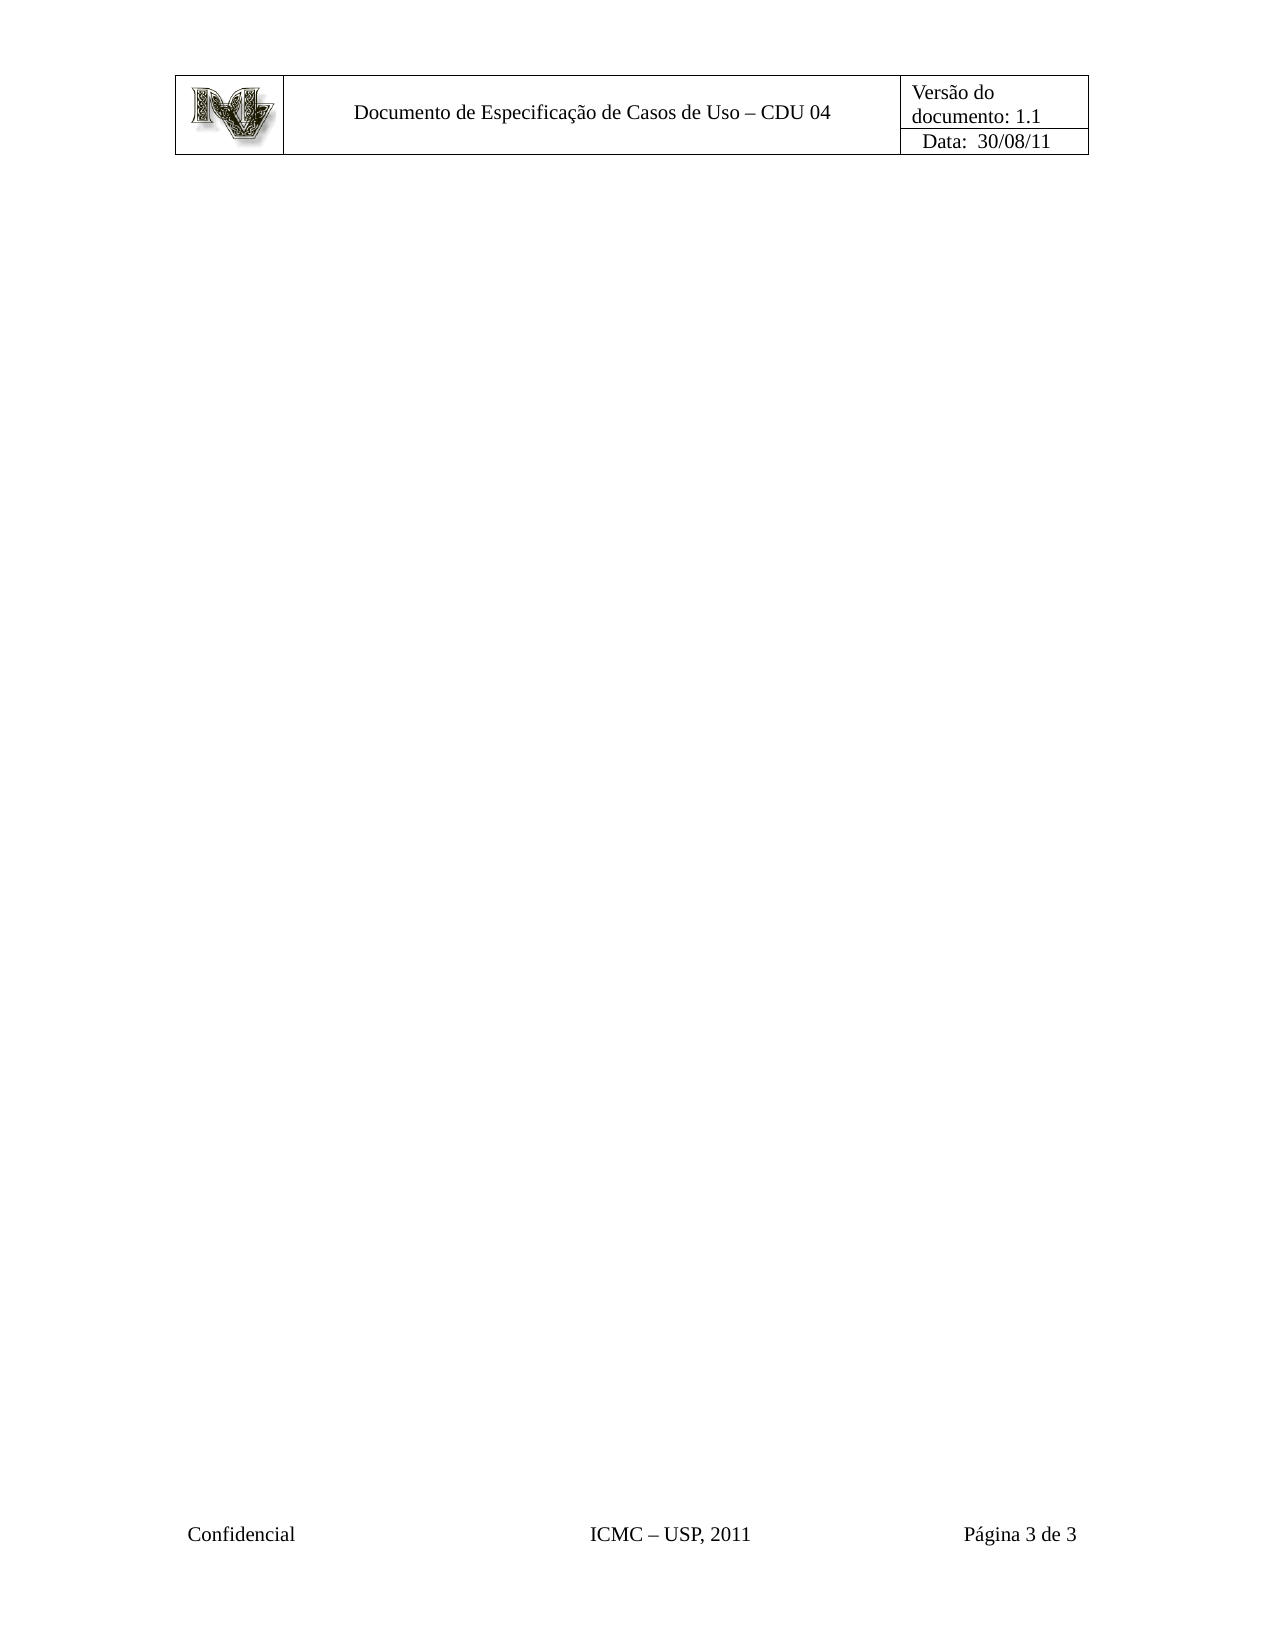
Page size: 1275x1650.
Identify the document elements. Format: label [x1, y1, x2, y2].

picture [186, 76, 277, 151]
